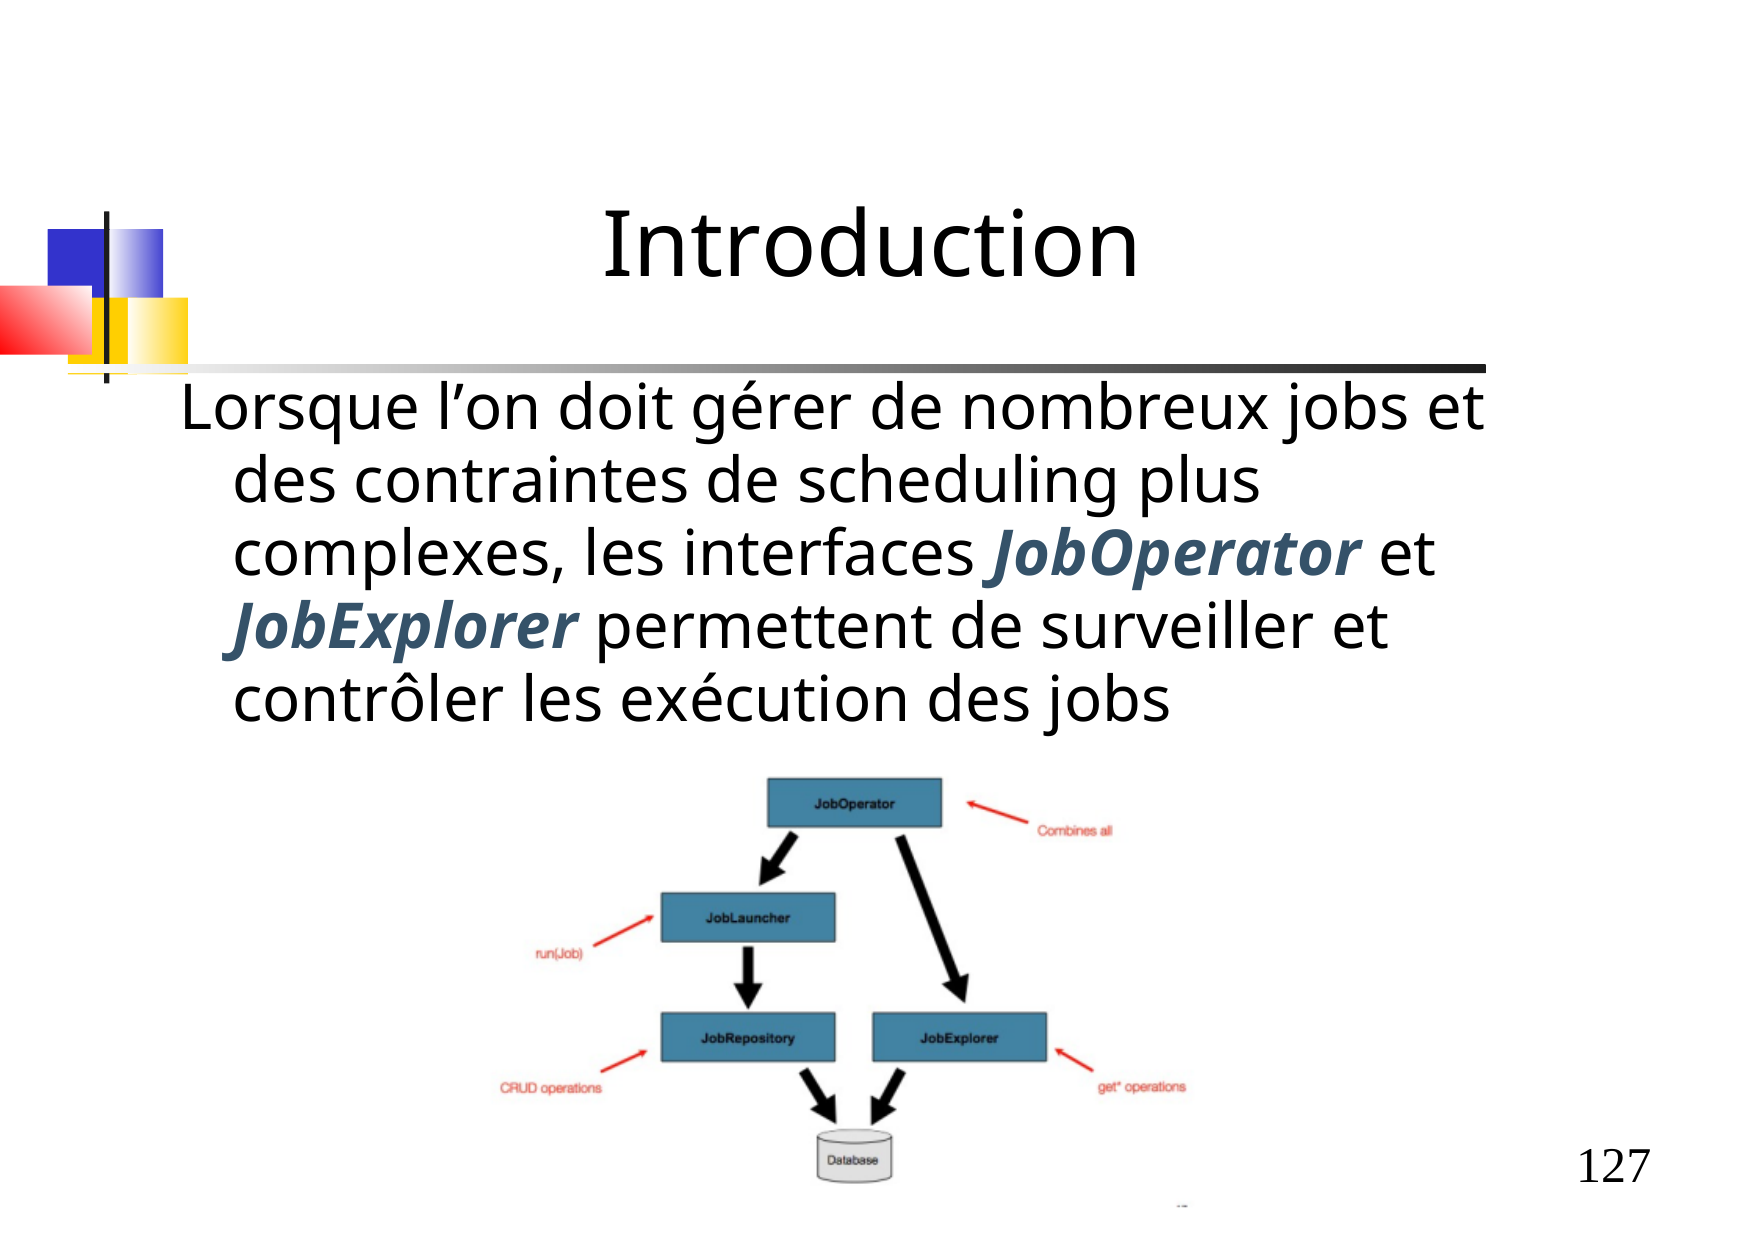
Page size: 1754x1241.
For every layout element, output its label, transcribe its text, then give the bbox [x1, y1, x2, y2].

list Lorsque l’on doit gérer de nombreux jobs et des contraintes de scheduling plus complexes, les interfaces JobOperator et JobExplorer permettent de surveiller et contrôler les exécution des jobs [179, 371, 1567, 736]
title Introduction [179, 139, 1567, 351]
picture [482, 752, 1224, 1223]
